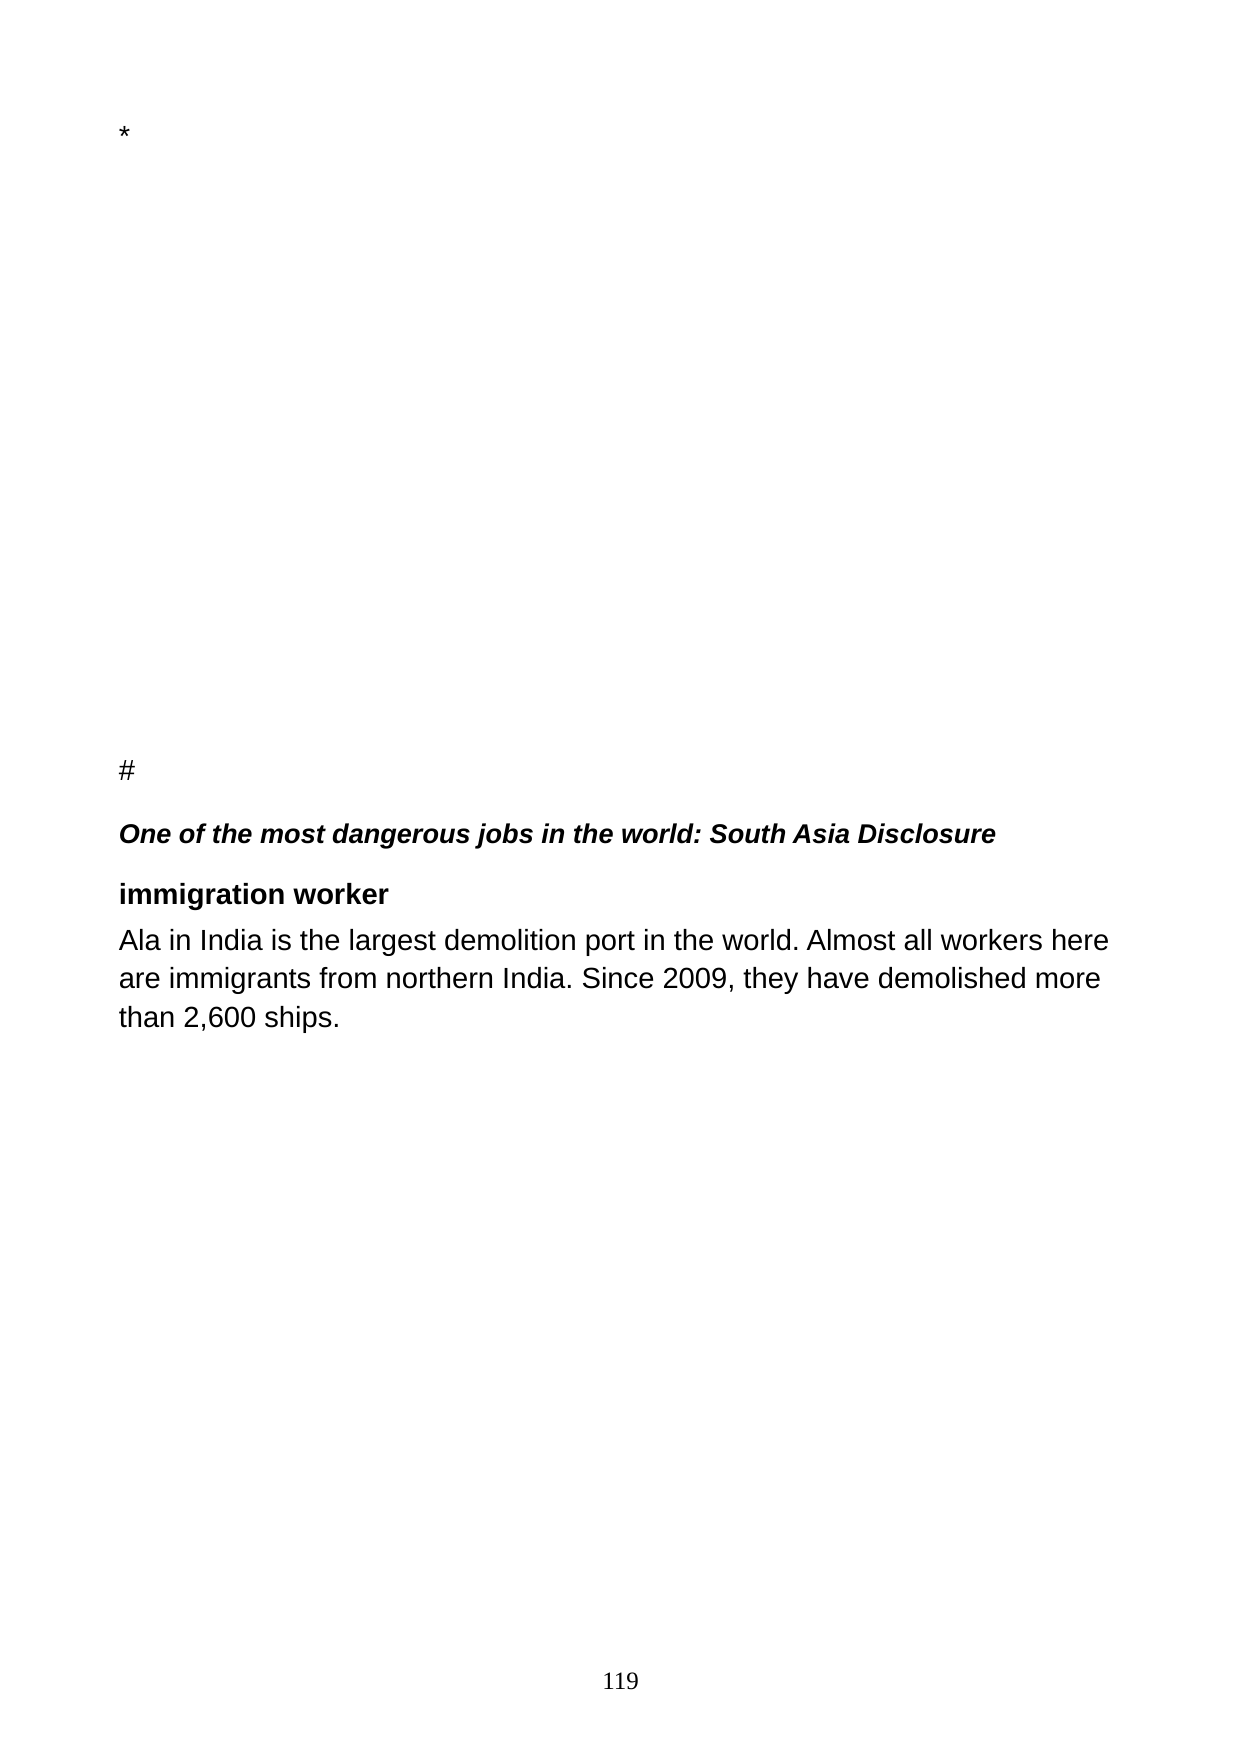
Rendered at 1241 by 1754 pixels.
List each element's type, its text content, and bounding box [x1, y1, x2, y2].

subtitle immigration worker [118, 877, 1122, 910]
text Ala in India is the largest demolition port in the world. Almost all workers here are immigrants from northern India. Since 2009, they have demolished more than 2,600 ships. [118, 923, 1122, 1033]
subtitle One of the most dangerous jobs in the world: South Asia Disclosure [118, 818, 1122, 849]
text * # [118, 118, 1122, 786]
